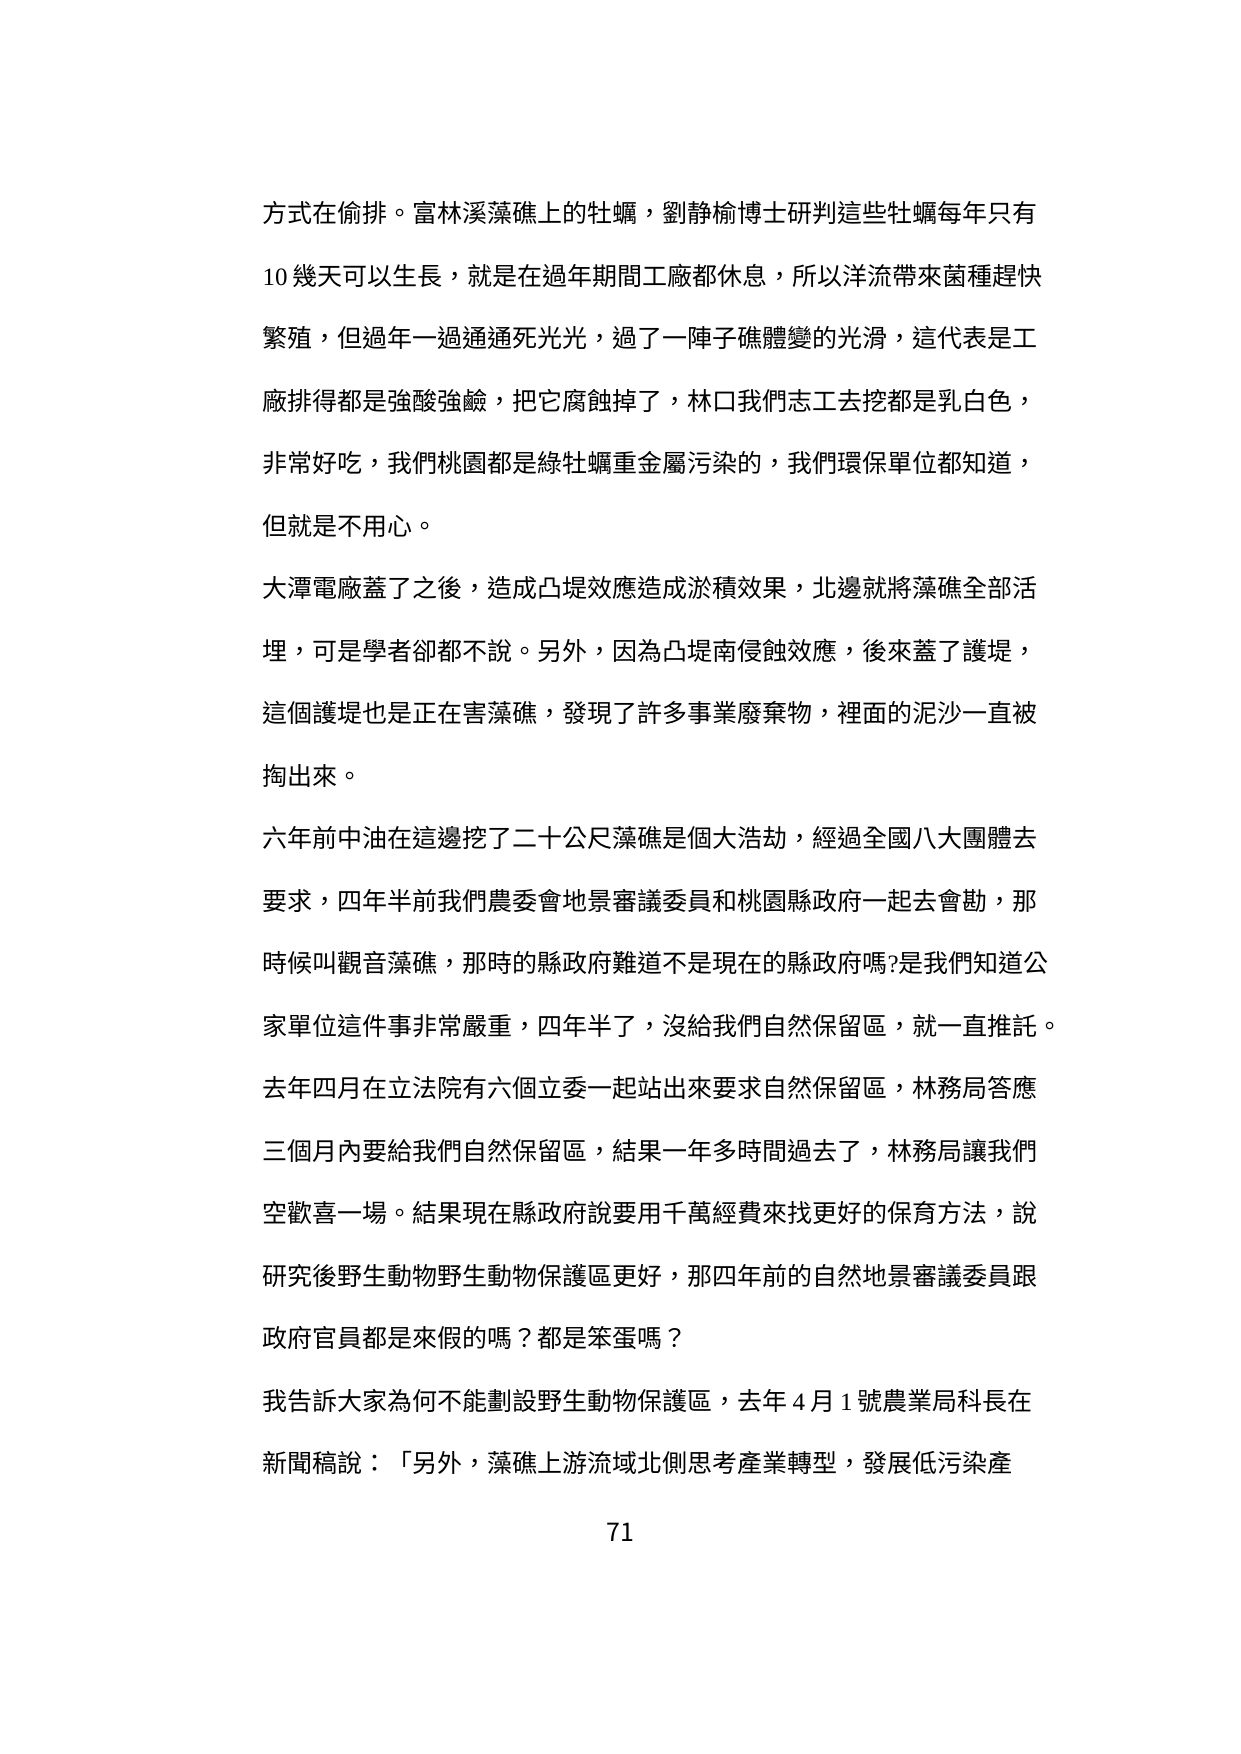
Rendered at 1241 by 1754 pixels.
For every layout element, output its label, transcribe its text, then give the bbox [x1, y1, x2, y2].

text 大潭電廠蓋了之後，造成凸堤效應造成淤積效果，北邊就將藻礁全部活埋，可是學者卻都不說。另外，因為凸堤南侵蝕效應，後來蓋了護堤，這個護堤也是正在害藻礁，發現了許多事業廢棄物，裡面的泥沙一直被掏出來。 [262, 545, 1053, 795]
text 方式在偷排。富林溪藻礁上的牡蠣，劉静榆博士研判這些牡蠣每年只有10幾天可以生長，就是在過年期間工廠都休息，所以洋流帶來菌種趕快繁殖，但過年一過通通死光光，過了一陣子礁體變的光滑，這代表是工廠排得都是強酸強鹼，把它腐蝕掉了，林口我們志工去挖都是乳白色，非常好吃，我們桃園都是綠牡蠣重金屬污染的，我們環保單位都知道，但就是不用心。 [262, 170, 1053, 545]
text 去年四月在立法院有六個立委一起站出來要求自然保留區，林務局答應三個月內要給我們自然保留區，結果一年多時間過去了，林務局讓我們空歡喜一場。結果現在縣政府說要用千萬經費來找更好的保育方法，說研究後野生動物野生動物保護區更好，那四年前的自然地景審議委員跟政府官員都是來假的嗎？都是笨蛋嗎？ [262, 1045, 1053, 1357]
text 我告訴大家為何不能劃設野生動物保護區，去年4月1號農業局科長在新聞稿說：「另外，藻礁上游流域北側思考產業轉型，發展低污染產 [262, 1357, 1053, 1482]
text 六年前中油在這邊挖了二十公尺藻礁是個大浩劫，經過全國八大團體去要求，四年半前我們農委會地景審議委員和桃園縣政府一起去會勘，那時候叫觀音藻礁，那時的縣政府難道不是現在的縣政府嗎?是我們知道公家單位這件事非常嚴重，四年半了，沒給我們自然保留區，就一直推託。 [262, 795, 1053, 1045]
